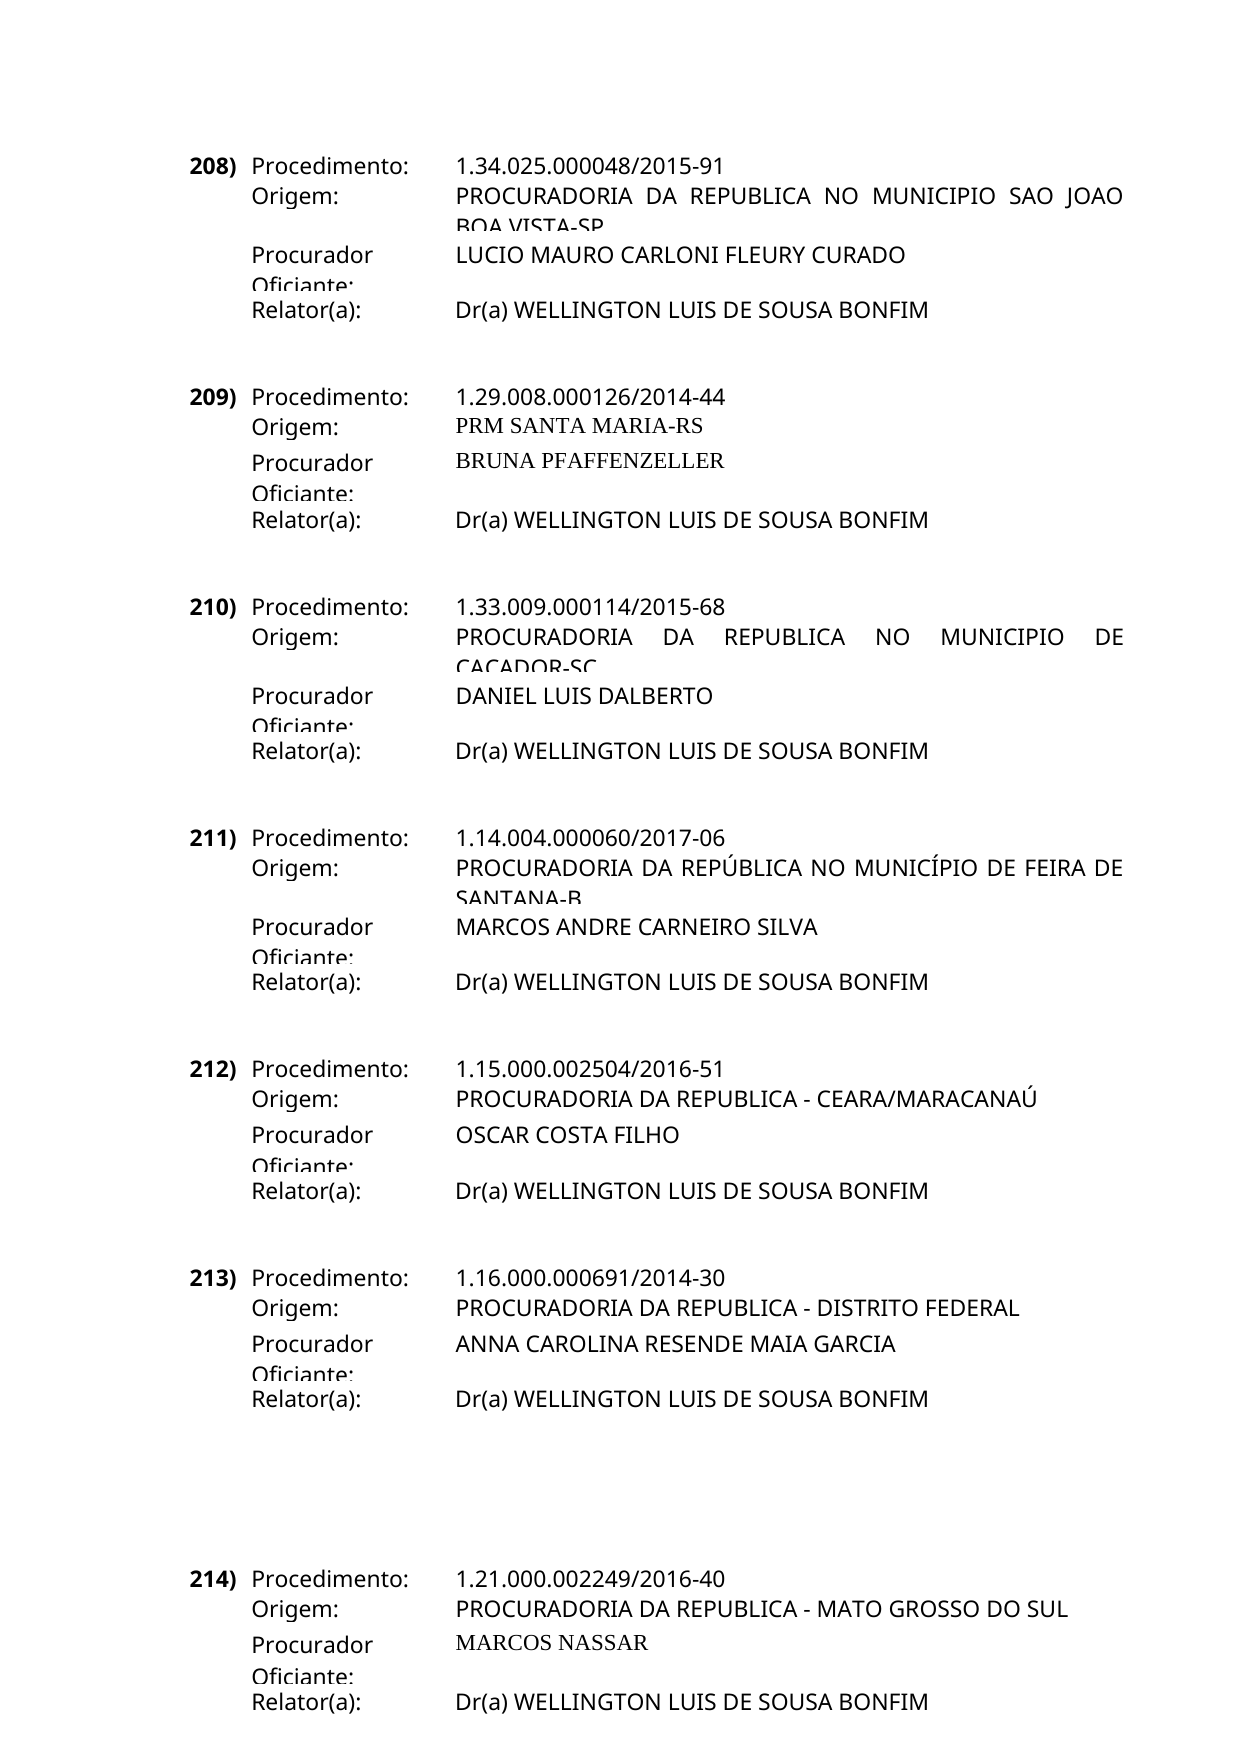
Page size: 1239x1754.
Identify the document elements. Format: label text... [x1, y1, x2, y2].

table_cell OSCAR COSTA FILHO [455, 1119, 1124, 1170]
table_cell [0, 650, 189, 672]
table_cell [251, 209, 455, 231]
table_cell [455, 672, 1124, 679]
table_cell 209) [189, 381, 251, 409]
table_cell [189, 650, 251, 672]
table_cell [455, 903, 1124, 911]
table_cell [189, 231, 251, 238]
table_cell [0, 381, 189, 409]
table_header Relator(a): [251, 735, 455, 764]
table_cell [0, 1328, 189, 1379]
table_cell [189, 1383, 251, 1413]
table_header Dr(a) WELLINGTON LUIS DE SOUSA BONFIM [455, 294, 1122, 323]
table_cell [1125, 440, 1239, 447]
table_header Dr(a) WELLINGTON LUIS DE SOUSA BONFIM [455, 1686, 1122, 1715]
table_cell Procurador Oficiante: [251, 1328, 455, 1380]
table_cell [1125, 447, 1239, 501]
table_cell [0, 1383, 189, 1413]
table_cell [189, 903, 251, 911]
table_cell [455, 1205, 1124, 1262]
table_cell [0, 966, 189, 996]
table_cell [189, 534, 251, 591]
table_cell [1125, 150, 1239, 178]
table_header [1125, 1413, 1239, 1563]
table_cell [189, 1686, 251, 1716]
table_cell [1125, 621, 1239, 649]
table_cell Procedimento: [251, 822, 455, 851]
table_cell 1.14.004.000060/2017-06 [455, 822, 1124, 851]
table_cell Procedimento: [251, 1563, 455, 1592]
table_cell Procurador Oficiante: [251, 447, 455, 501]
table_cell Procurador Oficiante: [251, 680, 455, 732]
table_cell [0, 1053, 189, 1082]
table_header Relator(a): [251, 1383, 455, 1412]
table_cell [0, 822, 189, 851]
table_cell [1125, 1053, 1239, 1082]
table_cell [189, 209, 251, 231]
table_cell [189, 1622, 251, 1629]
table_cell [0, 150, 189, 178]
table_cell [0, 1119, 189, 1170]
table_cell [0, 180, 189, 208]
table_cell [189, 411, 251, 439]
table_cell [0, 324, 189, 381]
table_cell [1125, 1383, 1239, 1413]
table_cell LUCIO MAURO CARLONI FLEURY CURADO [455, 239, 1124, 289]
table_cell [1125, 294, 1239, 324]
table_cell [1125, 903, 1239, 911]
table_cell [0, 1205, 189, 1262]
table_cell [189, 180, 251, 208]
table_cell Origem: [251, 852, 455, 881]
table_header Relator(a): [251, 1686, 455, 1715]
table_cell [0, 440, 189, 447]
table_cell [1125, 1593, 1239, 1622]
table_cell [1125, 591, 1239, 619]
table_cell [189, 324, 251, 381]
table_header [455, 1413, 1124, 1563]
table_cell 208) [189, 150, 251, 178]
table_cell [251, 1622, 455, 1629]
table_cell Procedimento: [251, 1262, 455, 1290]
table_cell [189, 966, 251, 996]
table_cell PROCURADORIA DA REPUBLICA - CEARA/MARACANAÚ [455, 1083, 1124, 1112]
table_cell [189, 852, 251, 881]
table_cell [1125, 680, 1239, 731]
table_header Relator(a): [251, 966, 455, 995]
table_cell Origem: [251, 621, 455, 649]
table_cell [0, 534, 189, 591]
table_header [189, 1413, 251, 1563]
table_cell [1125, 911, 1239, 962]
table_header [455, 0, 1124, 150]
table_cell [1125, 852, 1239, 881]
table_cell PROCURADORIA DA REPUBLICA - DISTRITO FEDERAL [455, 1292, 1124, 1320]
table_cell [1125, 1175, 1239, 1205]
table_cell [1125, 966, 1239, 996]
table_cell [1125, 1622, 1239, 1629]
table_cell [251, 650, 455, 672]
table_cell [1125, 672, 1239, 679]
table_cell [455, 534, 1124, 591]
table_header Relator(a): [251, 504, 455, 533]
table_cell 1.16.000.000691/2014-30 [455, 1262, 1124, 1290]
table_cell [455, 1622, 1124, 1629]
table_cell 1.15.000.002504/2016-51 [455, 1053, 1124, 1082]
table_cell [251, 534, 455, 591]
table_cell PROCURADORIA DA REPUBLICA NO MUNICIPIO DE CAÇADOR-SC [455, 621, 1124, 672]
table_header Dr(a) WELLINGTON LUIS DE SOUSA BONFIM [455, 504, 1122, 533]
table_cell 1.33.009.000114/2015-68 [455, 591, 1124, 619]
table_cell Origem: [251, 411, 455, 439]
table_cell [189, 504, 251, 534]
table_cell [1125, 996, 1239, 1053]
table_cell [189, 1205, 251, 1262]
table_cell [0, 765, 189, 822]
table_cell [455, 231, 1124, 238]
table_header Dr(a) WELLINGTON LUIS DE SOUSA BONFIM [455, 1175, 1122, 1203]
table_cell [1125, 381, 1239, 409]
table_header [1125, 0, 1239, 150]
table_cell [189, 294, 251, 324]
table_cell [0, 1622, 189, 1629]
table_header Relator(a): [251, 1175, 455, 1203]
table_cell 211) [189, 822, 251, 851]
table_cell [1125, 411, 1239, 439]
table_cell [1125, 650, 1239, 672]
table_cell Procurador Oficiante: [251, 911, 455, 963]
table_cell [189, 680, 251, 731]
table_cell [189, 1083, 251, 1112]
table_cell [1125, 1328, 1239, 1379]
table_cell [1125, 1083, 1239, 1112]
table_cell MARCOS ANDRE CARNEIRO SILVA [455, 911, 1124, 962]
table_cell [455, 1112, 1124, 1119]
table_cell [1125, 822, 1239, 851]
table_cell [1125, 881, 1239, 903]
table_cell 1.29.008.000126/2014-44 [455, 381, 1124, 409]
table_cell 212) [189, 1053, 251, 1082]
table_cell [0, 881, 189, 903]
table_cell [189, 1593, 251, 1622]
table_cell [0, 1563, 189, 1592]
table_cell [1125, 239, 1239, 289]
table_cell [0, 231, 189, 238]
table_cell [0, 1112, 189, 1119]
table_header Dr(a) WELLINGTON LUIS DE SOUSA BONFIM [455, 1383, 1122, 1412]
table_cell Procurador Oficiante: [251, 1119, 455, 1172]
table_cell [0, 911, 189, 962]
table_cell Procedimento: [251, 591, 455, 619]
table_cell [455, 996, 1124, 1053]
table_cell [0, 1083, 189, 1112]
table_cell PROCURADORIA DA REPÚBLICA NO MUNICÍPIO DE FEIRA DE SANTANA-B [455, 852, 1124, 903]
table_cell [189, 1175, 251, 1205]
table_cell [0, 1262, 189, 1290]
table_cell [0, 1292, 189, 1320]
table_cell [0, 1629, 189, 1683]
table_cell [1125, 1320, 1239, 1328]
table_cell [0, 680, 189, 731]
table_cell [189, 1328, 251, 1379]
table_cell Origem: [251, 1292, 455, 1320]
table_header [189, 0, 251, 150]
table_cell Origem: [251, 1593, 455, 1622]
table_cell [1125, 1205, 1239, 1262]
table_cell 210) [189, 591, 251, 619]
table_cell [0, 1593, 189, 1622]
table_cell [251, 1205, 455, 1262]
table_cell 1.21.000.002249/2016-40 [455, 1563, 1124, 1592]
table_cell [0, 1320, 189, 1328]
table_header [251, 0, 455, 150]
table_cell [1125, 180, 1239, 208]
table_header [0, 0, 189, 150]
table_cell [251, 440, 455, 447]
table_cell [1125, 1262, 1239, 1290]
table_cell [189, 239, 251, 289]
table_cell [0, 621, 189, 649]
table_cell Procedimento: [251, 150, 455, 178]
table_cell PROCURADORIA DA REPUBLICA NO MUNICIPIO SAO JOAO BOA VISTA-SP [455, 180, 1124, 231]
table_cell [189, 672, 251, 679]
table_cell [0, 735, 189, 765]
table_cell [0, 591, 189, 619]
table_cell [251, 996, 455, 1053]
table_cell DANIEL LUIS DALBERTO [455, 680, 1124, 731]
table_cell [189, 447, 251, 501]
table_cell [251, 231, 455, 238]
table_cell [1125, 324, 1239, 381]
table_cell [0, 996, 189, 1053]
table_cell Procurador Oficiante: [251, 239, 455, 291]
table_cell [251, 903, 455, 911]
table_cell [1125, 1292, 1239, 1320]
table_cell [1125, 534, 1239, 591]
table_cell [0, 852, 189, 881]
table_cell [0, 209, 189, 231]
table_cell 213) [189, 1262, 251, 1290]
table_cell Origem: [251, 180, 455, 208]
table_header [251, 1413, 455, 1563]
table_cell [189, 1112, 251, 1119]
table_cell [251, 324, 455, 381]
table_cell [0, 411, 189, 439]
table_cell [455, 440, 1124, 447]
table_cell [189, 911, 251, 962]
table_cell ANNA CAROLINA RESENDE MAIA GARCIA [455, 1328, 1124, 1379]
table_cell [189, 735, 251, 765]
table_cell [1125, 231, 1239, 238]
table_cell [251, 1320, 455, 1328]
table_cell [0, 239, 189, 289]
table_cell [1125, 1119, 1239, 1170]
table_cell [0, 1686, 189, 1716]
table_cell [1125, 765, 1239, 822]
table_cell [1125, 1563, 1239, 1592]
table_cell [1125, 735, 1239, 765]
table_cell [0, 1175, 189, 1205]
table_header Dr(a) WELLINGTON LUIS DE SOUSA BONFIM [455, 735, 1122, 764]
table_cell [455, 324, 1124, 381]
table_cell [1125, 1112, 1239, 1119]
table_cell [189, 996, 251, 1053]
table_cell [251, 1112, 455, 1119]
table_cell [251, 672, 455, 679]
table_cell [1125, 1686, 1239, 1716]
table_header Dr(a) WELLINGTON LUIS DE SOUSA BONFIM [455, 966, 1122, 995]
table_cell [189, 1292, 251, 1320]
table_header [0, 1413, 189, 1563]
table_cell [1125, 209, 1239, 231]
table_cell 1.34.025.000048/2015-91 [455, 150, 1124, 178]
table_cell MARCOS NASSAR [455, 1629, 1124, 1683]
table_cell [0, 903, 189, 911]
table_cell [455, 765, 1124, 822]
table_cell [1125, 1629, 1239, 1683]
table_cell [189, 1320, 251, 1328]
table_cell 214) [189, 1563, 251, 1592]
table_cell [0, 504, 189, 534]
table_cell Procedimento: [251, 381, 455, 409]
table_cell Origem: [251, 1083, 455, 1112]
table_cell Procedimento: [251, 1053, 455, 1082]
table_cell [189, 440, 251, 447]
table_cell Procurador Oficiante: [251, 1629, 455, 1683]
table_cell [251, 881, 455, 903]
table_cell PROCURADORIA DA REPUBLICA - MATO GROSSO DO SUL [455, 1593, 1124, 1622]
table_cell [189, 881, 251, 903]
table_header Relator(a): [251, 294, 455, 323]
table_cell [0, 447, 189, 501]
table_cell [189, 1629, 251, 1683]
table_cell [0, 294, 189, 324]
table_cell [455, 1320, 1124, 1328]
table_cell [189, 765, 251, 822]
table_cell [0, 672, 189, 679]
table_cell [251, 765, 455, 822]
table_cell [1125, 504, 1239, 534]
table_cell BRUNA PFAFFENZELLER [455, 447, 1124, 501]
table_cell [189, 1119, 251, 1170]
table_cell PRM SANTA MARIA-RS [455, 411, 1124, 439]
table_cell [189, 621, 251, 649]
